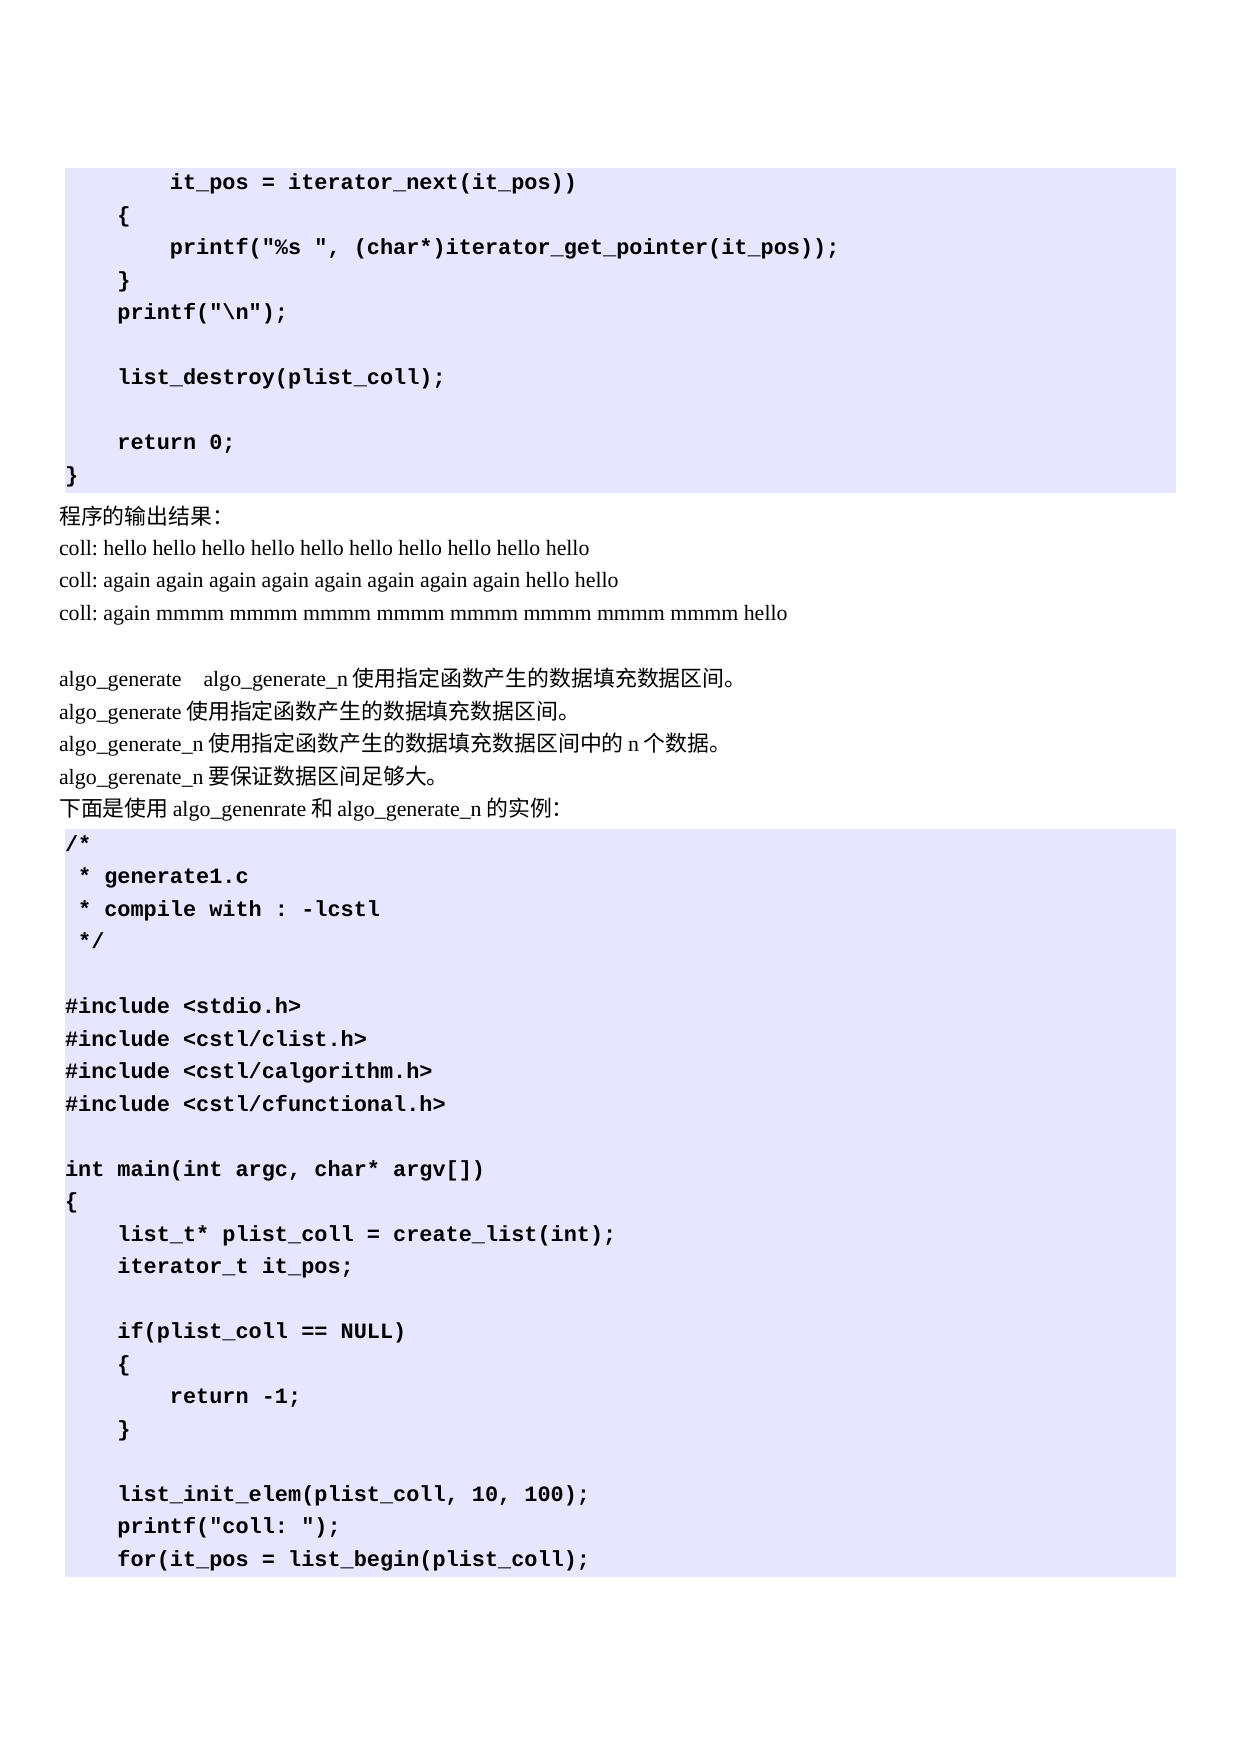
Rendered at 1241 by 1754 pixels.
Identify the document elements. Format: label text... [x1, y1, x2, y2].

text algo_gerenate_n要保证数据区间足够大。 [59, 758, 1181, 791]
text algo_generate使用指定函数产生的数据填充数据区间。 [59, 693, 1181, 726]
table_header /* * generate1.c * compile with : -lcstl */ #include <stdio.h> #include <cstl/clist.h> #include <cstl/calgorithm.h> #include <cstl/cfunctional.h> int main(int argc, char* argv[]) { list_t* plist_coll = create_list(int); iterator_t it_pos; if(plist_coll == NULL) { return -1; } list_init_elem(plist_coll, 10, 100); printf("coll: "); for(it_pos = list_begin(plist_coll); [60, 825, 1181, 1583]
table_header it_pos = iterator_next(it_pos)) { printf("%s ", (char*)iterator_get_pointer(it_pos)); } printf("\n"); list_destroy(plist_coll); return 0; } [60, 163, 1181, 498]
text coll: again again again again again again again again hello hello [59, 563, 1181, 596]
text algo_generate_n使用指定函数产生的数据填充数据区间中的n个数据。 [59, 726, 1181, 758]
text algo_generate algo_generate_n使用指定函数产生的数据填充数据区间。 [59, 661, 1181, 693]
text 程序的输出结果： [59, 500, 1181, 531]
text 下面是使用algo_genenrate和algo_generate_n的实例： [59, 791, 1181, 823]
text coll: hello hello hello hello hello hello hello hello hello hello [59, 531, 1181, 563]
text coll: again mmmm mmmm mmmm mmmm mmmm mmmm mmmm mmmm hello [59, 596, 1181, 628]
